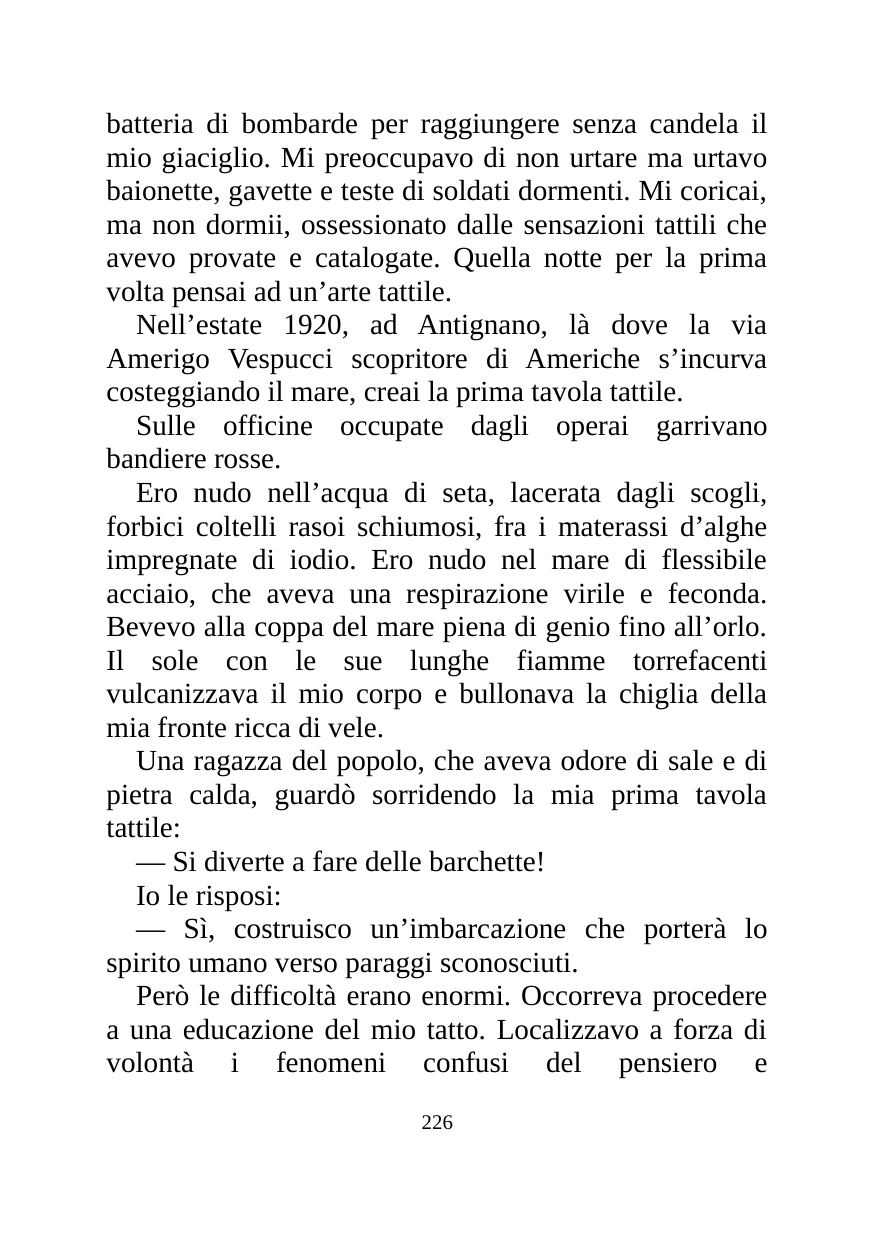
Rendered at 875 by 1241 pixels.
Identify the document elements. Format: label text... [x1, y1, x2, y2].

text batteria di bombarde per raggiungere senza candela il mio giaciglio. Mi preoccupavo di non urtare ma urtavo baionette, gavette e teste di soldati dormenti. Mi coricai, ma non dormii, ossessionato dalle sensazioni tattili che avevo provate e catalogate. Quella notte per la prima volta pensai ad un’arte tattile. [106, 106, 768, 307]
text — Si diverte a fare delle barchette! [106, 844, 768, 878]
text Sulle officine occupate dagli operai garrivano bandiere rosse. [106, 408, 768, 475]
text Io le risposi: [106, 878, 768, 911]
text Nell’estate 1920, ad Antignano, là dove la via Amerigo Vespucci scopritore di Americhe s’incurva costeggiando il mare, creai la prima tavola tattile. [106, 307, 768, 408]
text Però le difficoltà erano enormi. Occorreva procedere a una educazione del mio tatto. Localizzavo a forza di volontà i fenomeni confusi del pensiero e [106, 978, 768, 1079]
text — Sì, costruisco un’imbarcazione che porterà lo spirito umano verso paraggi sconosciuti. [106, 911, 768, 978]
text Ero nudo nell’acqua di seta, lacerata dagli scogli, forbici coltelli rasoi schiumosi, fra i materassi d’alghe impregnate di iodio. Ero nudo nel mare di flessibile acciaio, che aveva una respirazione virile e feconda. Bevevo alla coppa del mare piena di genio fino all’orlo. Il sole con le sue lunghe fiamme torrefacenti vulcanizzava il mio corpo e bullonava la chiglia della mia fronte ricca di vele. [106, 475, 768, 743]
text Una ragazza del popolo, che aveva odore di sale e di pietra calda, guardò sorridendo la mia prima tavola tattile: [106, 743, 768, 844]
